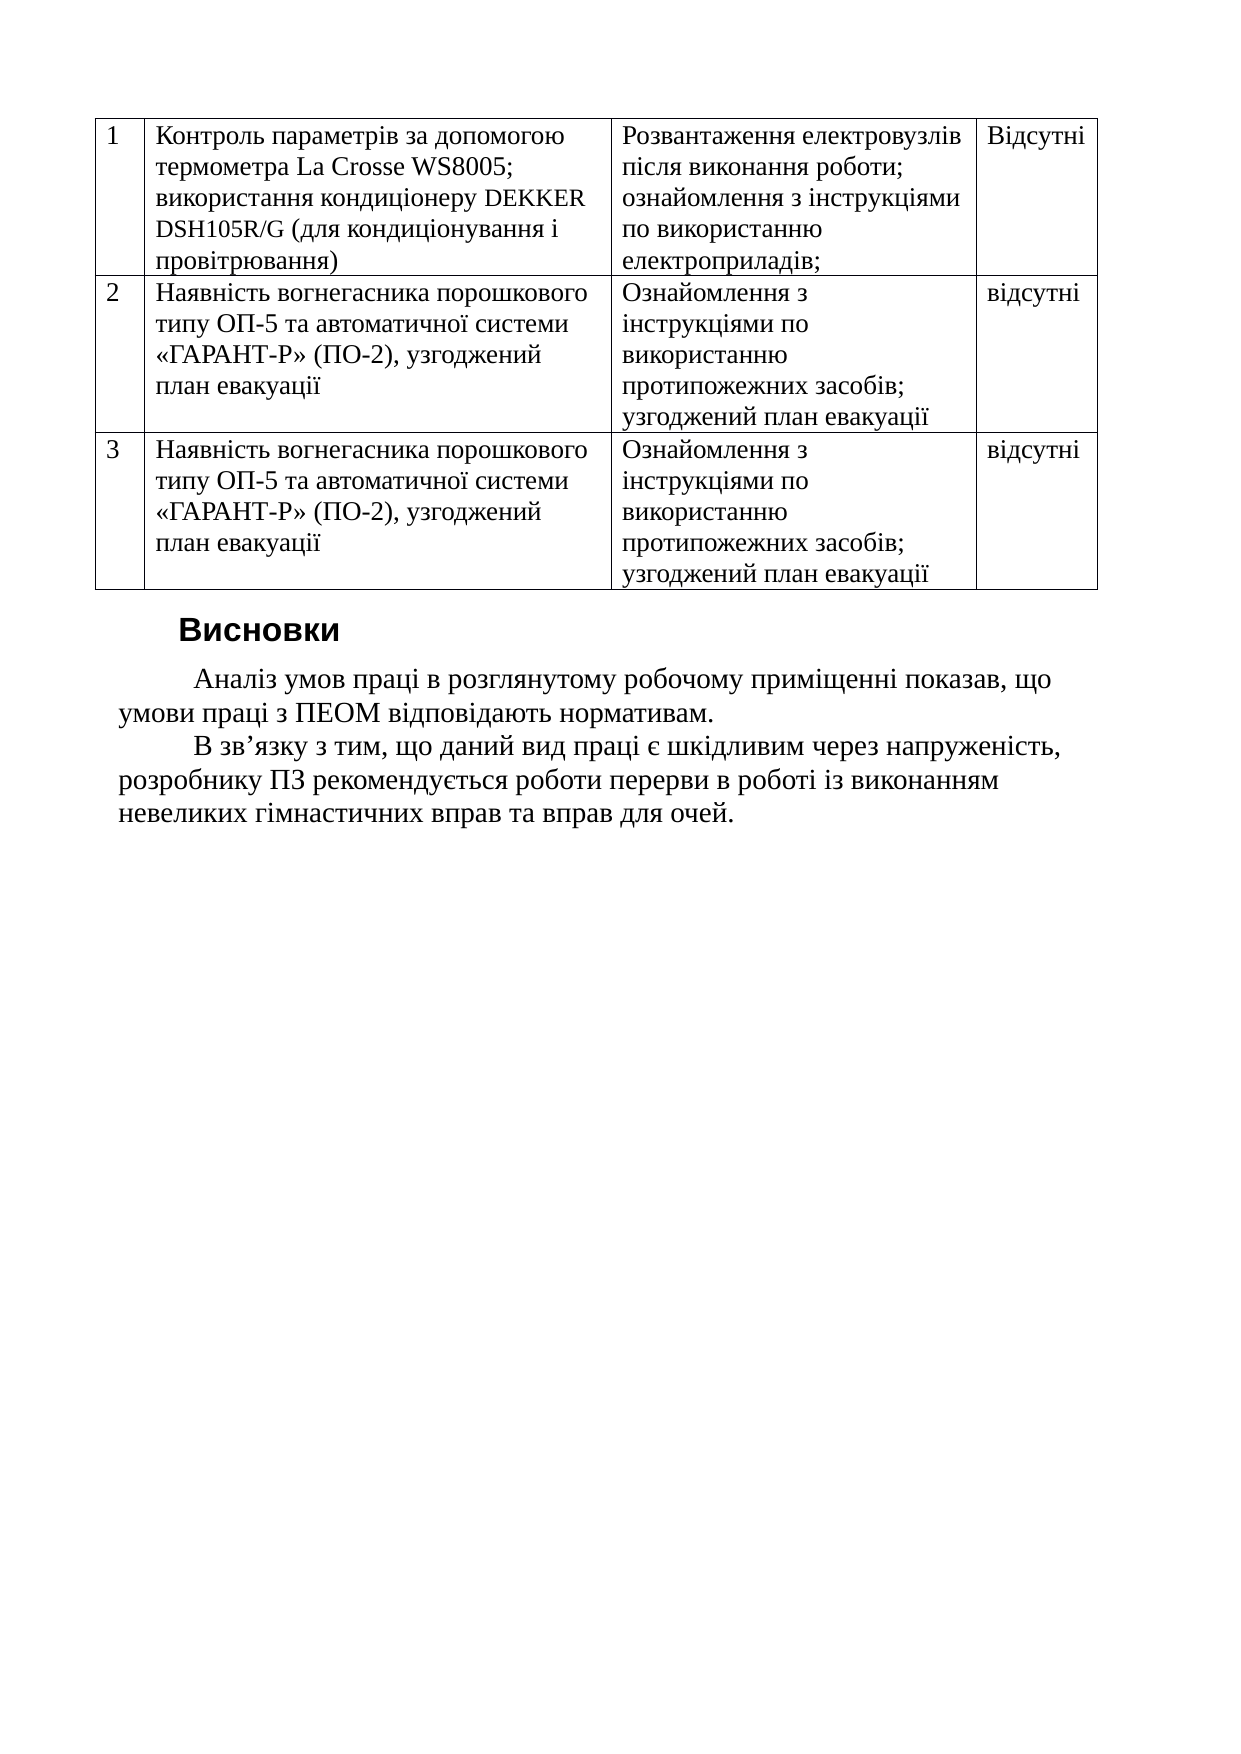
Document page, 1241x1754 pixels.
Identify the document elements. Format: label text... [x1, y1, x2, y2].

table_cell 3 [96, 433, 144, 588]
table_cell Ознайомлення з інструкціями по використанню протипожежних засобів; узгоджений план евакуації [612, 433, 976, 588]
table_cell Розвантаження електровузлів після виконання роботи; ознайомлення з інструкціями по використанню електроприладів; [612, 119, 976, 275]
text В зв’язку з тим, що даний вид праці є шкідливим через напруженість, розробнику ПЗ рекомендується роботи перерви в роботі із виконанням невеликих гімнастичних вправ та вправ для очей. [118, 728, 1107, 829]
text Аналіз умов праці в розглянутому робочому приміщенні показав, що умови праці з ПЕОМ відповідають нормативам. [118, 661, 1107, 728]
table_cell відсутні [977, 276, 1097, 432]
table_cell Ознайомлення з інструкціями по використанню протипожежних засобів; узгоджений план евакуації [612, 276, 976, 432]
table_cell 1 [96, 119, 144, 275]
table_cell Наявність вогнегасника порошкового типу ОП-5 та автоматичної системи «ГАРАНТ-Р» (ПО-2), узгоджений план евакуації [145, 276, 611, 432]
table_cell 2 [96, 276, 144, 432]
table_cell відсутні [977, 433, 1097, 588]
table_cell Контроль параметрів за допомогою термометра La Crosse WS8005; використання кондиціонеру DEKKER DSH105R/G (для кондиціонування і провітрювання) [145, 119, 611, 275]
table_cell Відсутні [977, 119, 1097, 275]
table_cell Наявність вогнегасника порошкового типу ОП-5 та автоматичної системи «ГАРАНТ-Р» (ПО-2), узгоджений план евакуації [145, 433, 611, 588]
subtitle Висновки [118, 610, 1122, 649]
